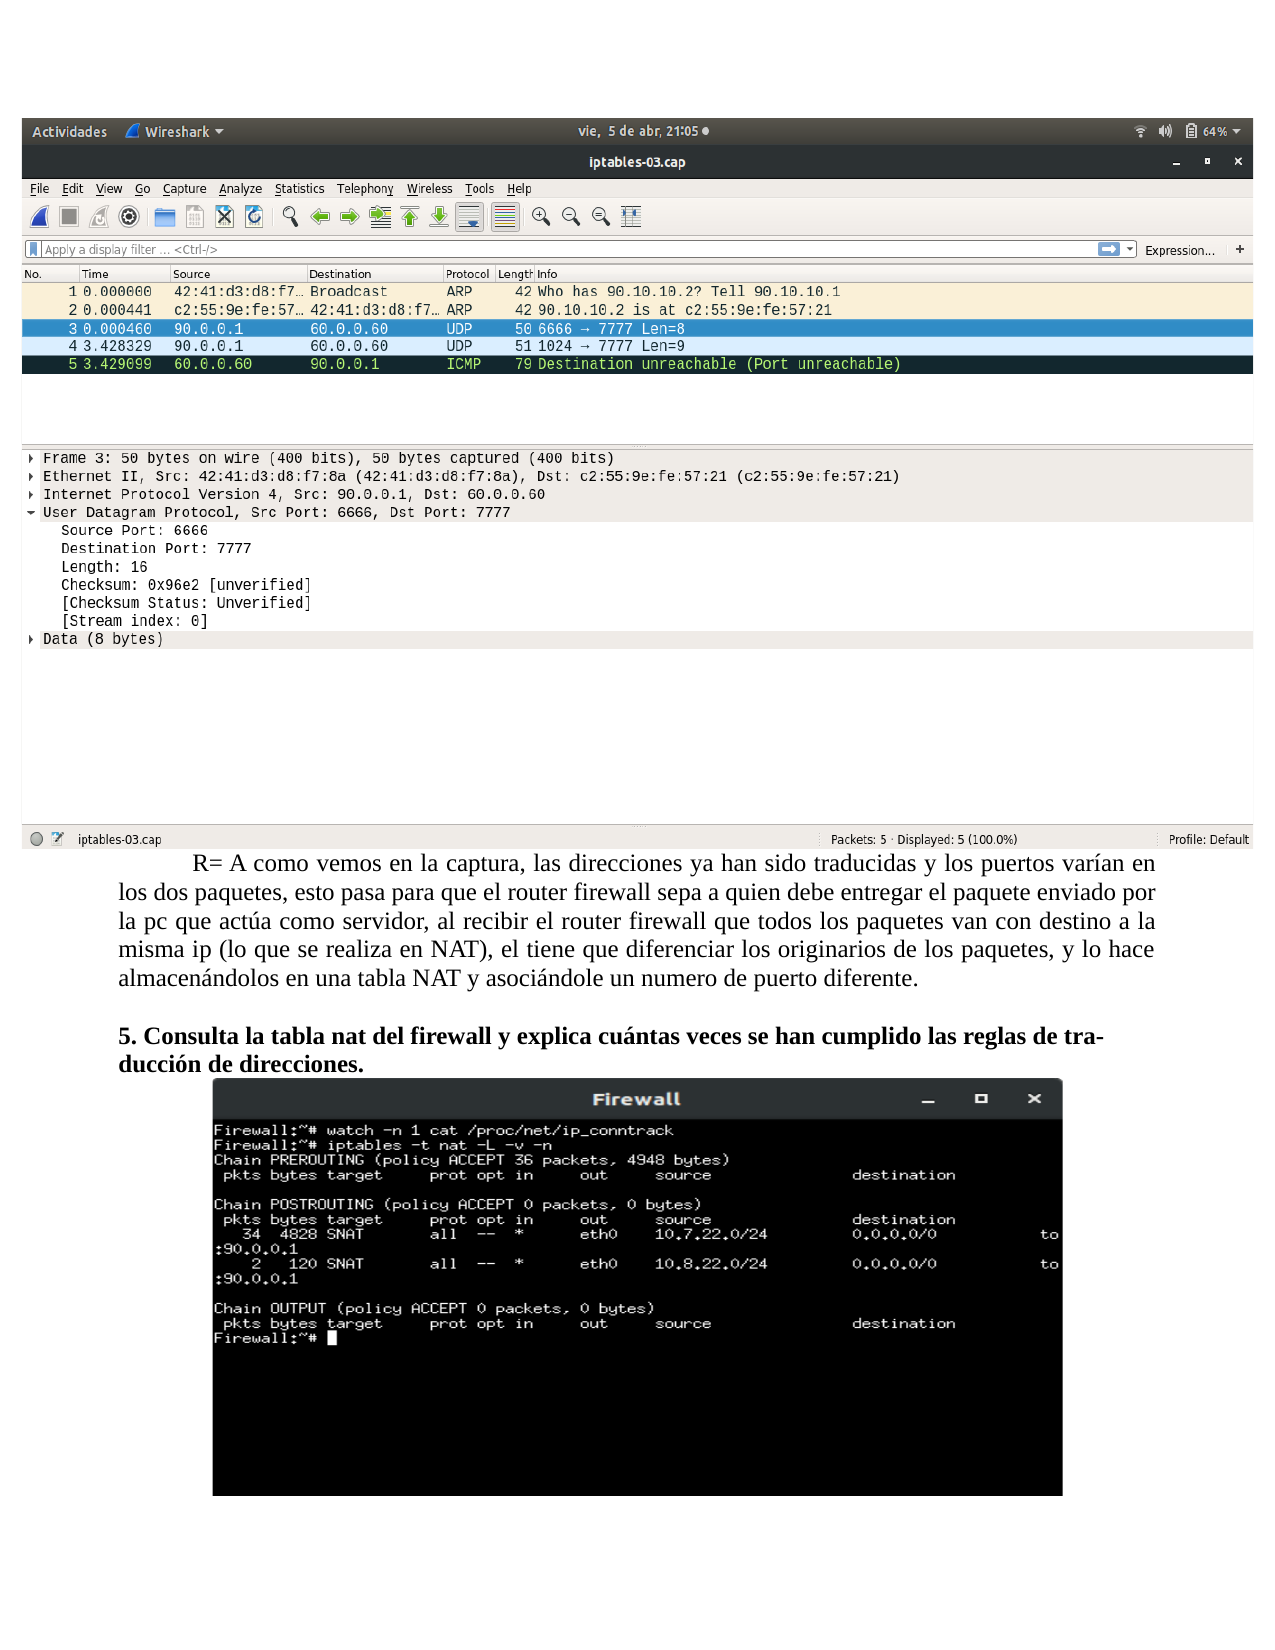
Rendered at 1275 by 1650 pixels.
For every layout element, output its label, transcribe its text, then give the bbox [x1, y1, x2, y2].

text 5. Consulta la tabla nat del firewall y explica cuántas veces se han cumplido las reglas de tra- [118, 1021, 1157, 1049]
picture [212, 1078, 1063, 1496]
text R= A como vemos en la captura, las direcciones ya han sido traducidas y los puertos varían en los dos paquetes, esto pasa para que el router firewall sepa a quien debe entregar el paquete enviado por la pc que actúa como servidor, al recibir el router firewall que todos los paquetes van con destino a la misma ip (lo que se realiza en NAT), el tiene que diferenciar los originarios de los paquetes, y lo hace almacenándolos en una tabla NAT y asociándole un numero de puerto diferente. [118, 849, 1157, 992]
picture [21, 118, 1254, 849]
text ducción de direcciones. [118, 1049, 1157, 1078]
